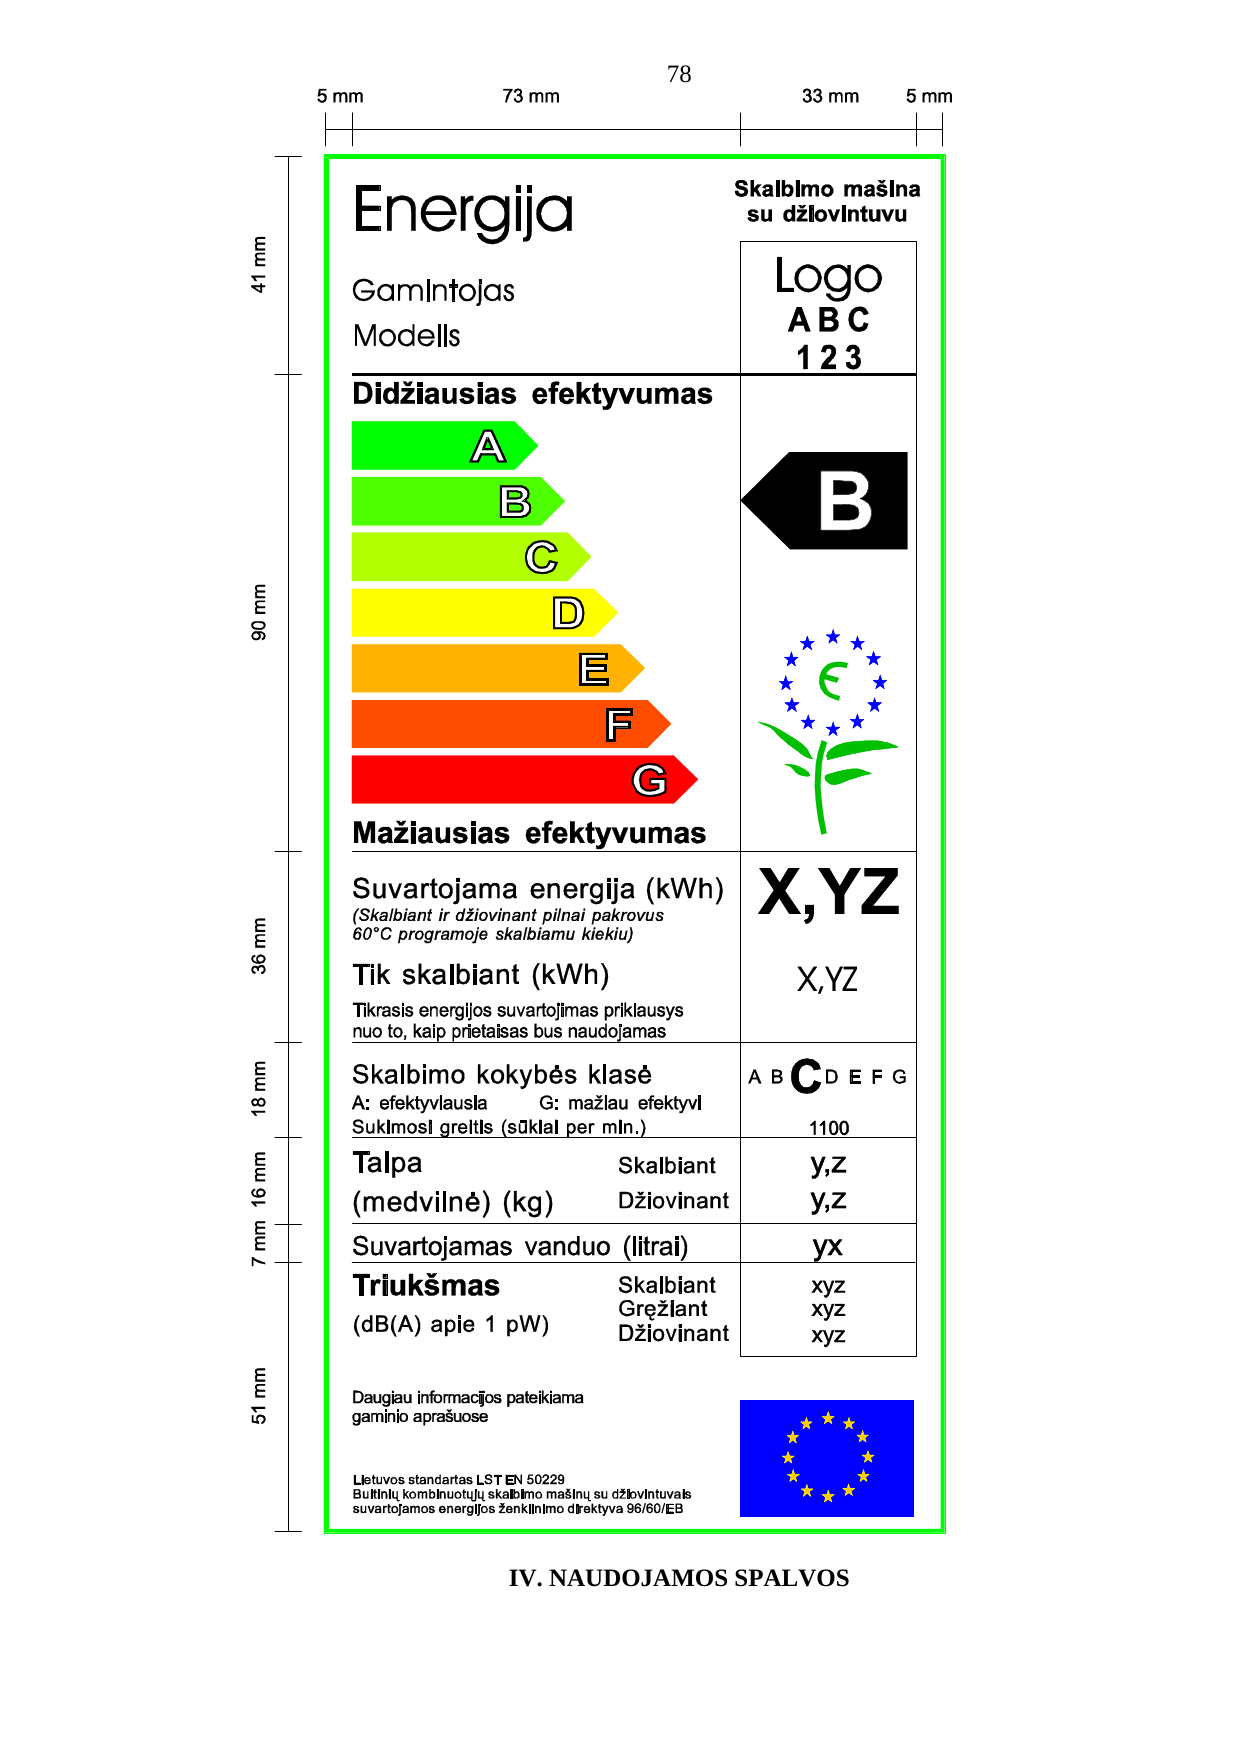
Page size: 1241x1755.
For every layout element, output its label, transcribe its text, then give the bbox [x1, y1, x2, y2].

text IV. NAUDOJAMOS SPALVOS [177, 1563, 1181, 1591]
